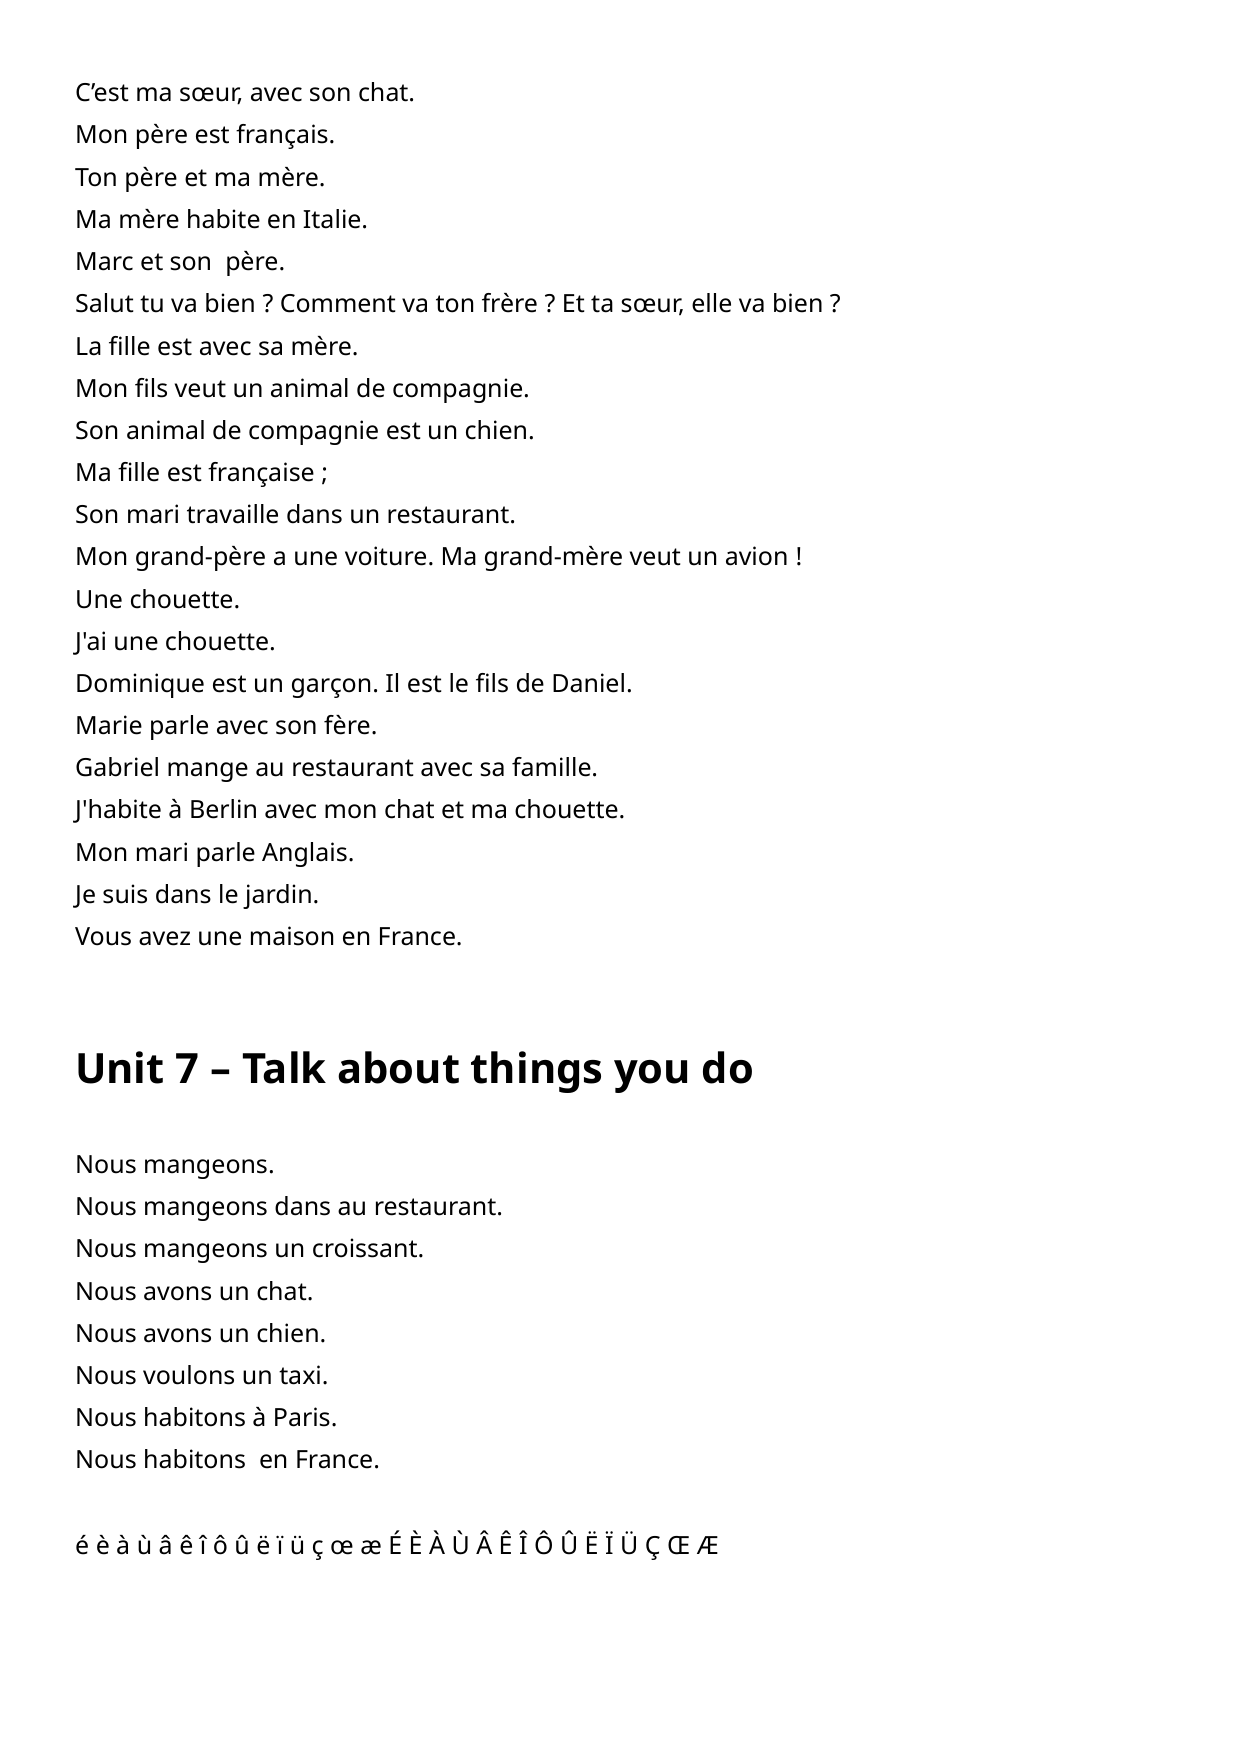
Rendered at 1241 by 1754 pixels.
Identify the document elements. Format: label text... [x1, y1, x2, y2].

text J'ai une chouette. [75, 623, 1165, 657]
text Vous avez une maison en France. [75, 919, 1165, 953]
text Ma fille est française ; [75, 455, 1165, 489]
text Nous mangeons. [75, 1147, 1165, 1181]
text Nous avons un chat. [75, 1273, 1165, 1307]
text Mon grand-père a une voiture. Ma grand-mère veut un avion ! [75, 539, 1165, 573]
text Nous voulons un taxi. [75, 1358, 1165, 1392]
text Marie parle avec son fère. [75, 708, 1165, 742]
text Mon fils veut un animal de compagnie. [75, 370, 1165, 404]
subtitle Unit 7 – Talk about things you do [75, 1039, 1165, 1096]
text Nous habitons à Paris. [75, 1400, 1165, 1434]
text é è à ù â ê î ô û ë ï ü ç œ æ É È À Ù Â Ê Î Ô Û Ë Ï Ü Ç Œ Æ [75, 1528, 1165, 1562]
text Gabriel mange au restaurant avec sa famille. [75, 750, 1165, 784]
text J'habite à Berlin avec mon chat et ma chouette. [75, 792, 1165, 826]
text Nous habitons en France. [75, 1442, 1165, 1476]
text Ton père et ma mère. [75, 159, 1165, 193]
text Une chouette. [75, 581, 1165, 615]
text Je suis dans le jardin. [75, 877, 1165, 911]
text Son mari travaille dans un restaurant. [75, 497, 1165, 531]
text C’est ma sœur, avec son chat. [75, 75, 1165, 109]
text La fille est avec sa mère. [75, 328, 1165, 362]
text Son animal de compagnie est un chien. [75, 412, 1165, 447]
text Dominique est un garçon. Il est le fils de Daniel. [75, 666, 1165, 700]
text Ma mère habite en Italie. [75, 202, 1165, 236]
text Marc et son père. [75, 244, 1165, 278]
text Nous mangeons un croissant. [75, 1231, 1165, 1265]
text Salut tu va bien ? Comment va ton frère ? Et ta sœur, elle va bien ? [75, 286, 1165, 320]
text Mon mari parle Anglais. [75, 834, 1165, 868]
text Nous mangeons dans au restaurant. [75, 1189, 1165, 1223]
text Nous avons un chien. [75, 1315, 1165, 1349]
text Mon père est français. [75, 117, 1165, 151]
